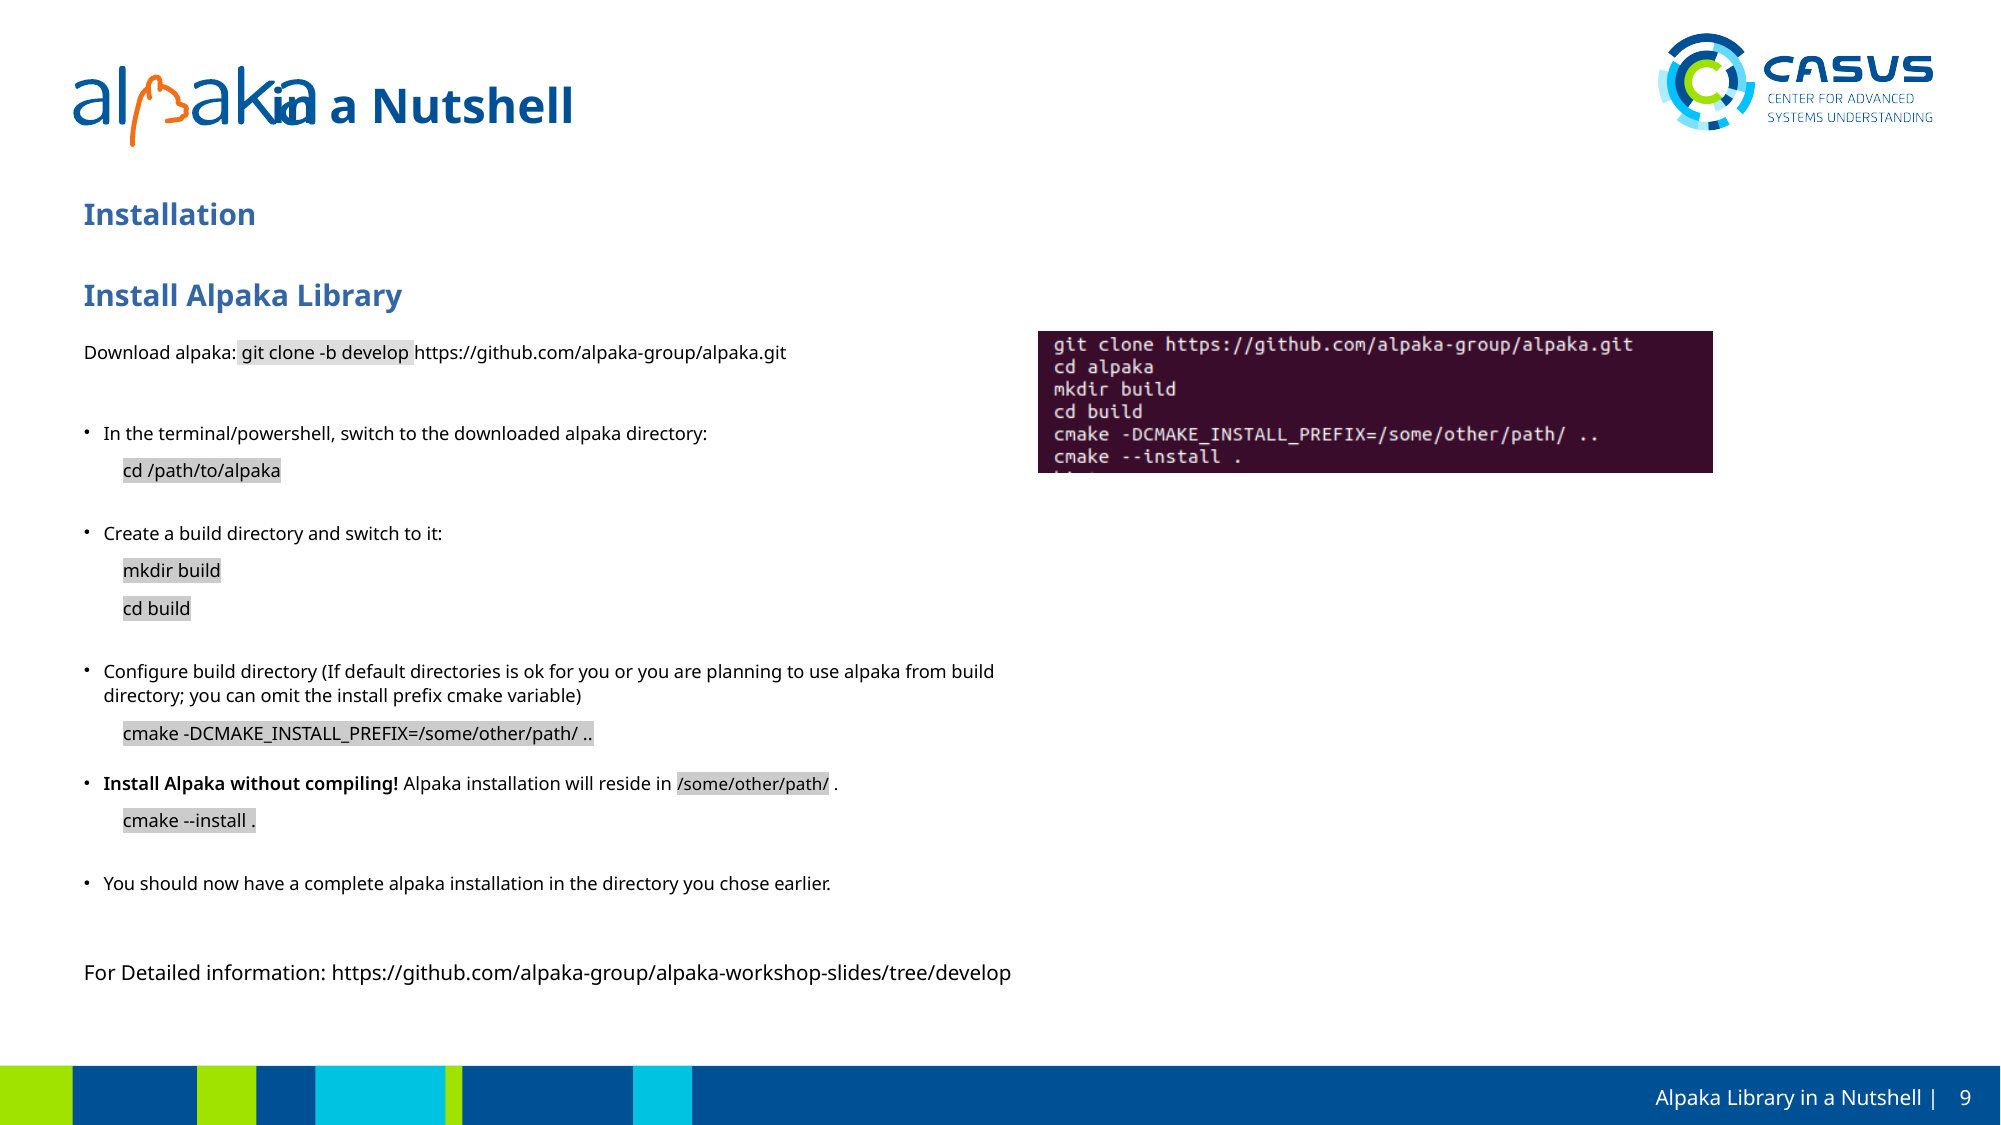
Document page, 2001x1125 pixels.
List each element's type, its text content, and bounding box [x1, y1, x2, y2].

picture [72, 64, 317, 148]
title in a Nutshell [317, 70, 709, 139]
picture [1658, 33, 1933, 131]
picture [1038, 331, 1713, 473]
list Installation Install Alpaka Library Download alpaka: git clone -b develop https://github.com/alpaka-group/alpaka.git In the terminal/powershell, switch to the downloaded alpaka directory: cd /path/to/alpaka Create a build directory and switch to it: mkdir build cd build Configure build directory (If default directories is ok for you or you are planning to use alpaka from build directory; you can omit the install prefix cmake variable) cmake -DCMAKE_INSTALL_PREFIX=/some/other/path/ .. Install Alpaka without compiling! Alpaka installation will reside in /some/other/path/ . cmake --install . You should now have a complete alpaka installation in the directory you chose earlier. For Detailed information: https://github.com/alpaka-group/alpaka-workshop-slides/tree/develop [83, 165, 1040, 987]
